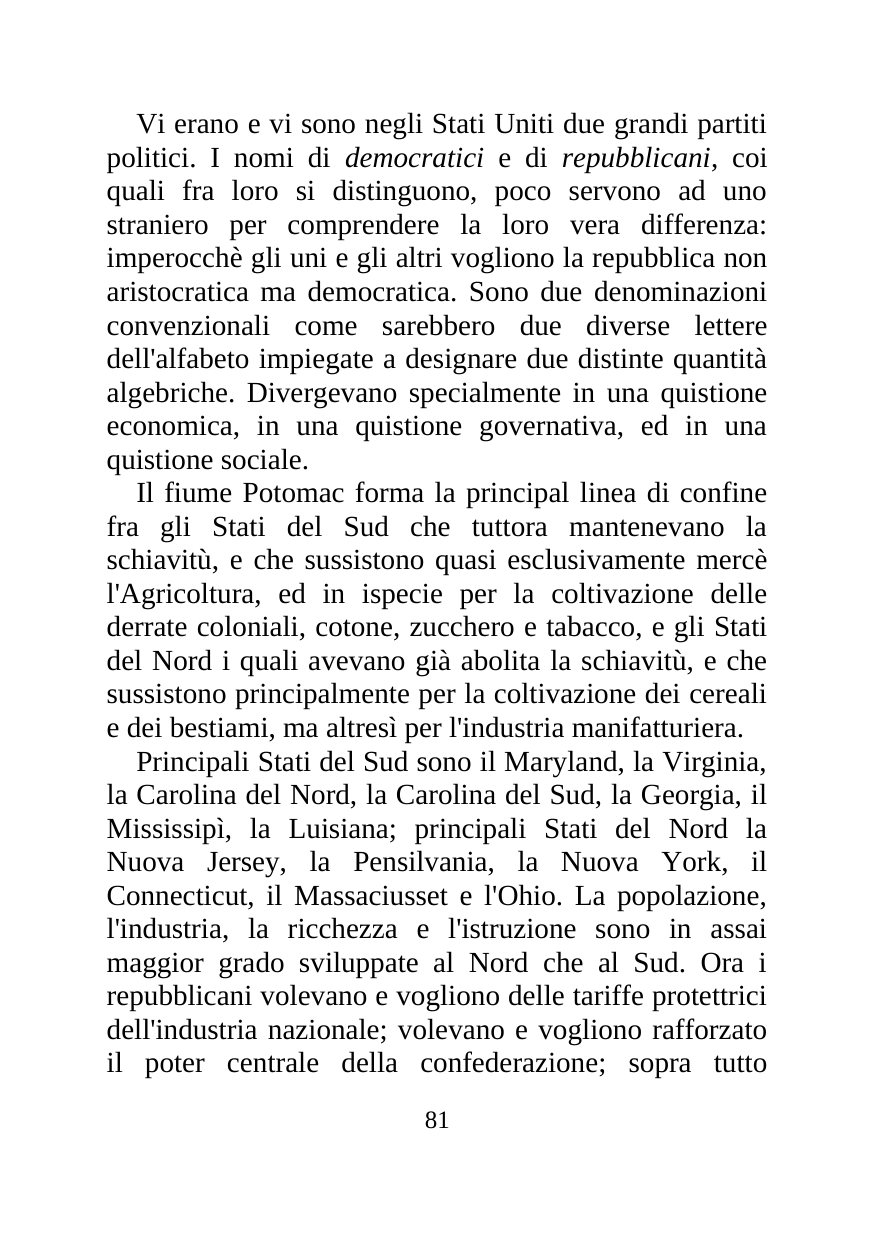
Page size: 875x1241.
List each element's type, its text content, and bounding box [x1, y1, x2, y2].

text Vi erano e vi sono negli Stati Uniti due grandi partiti politici. I nomi di democratici e di repubblicani, coi quali fra loro si distinguono, poco servono ad uno straniero per comprendere la loro vera differenza: imperocchè gli uni e gli altri vogliono la repubblica non aristocratica ma democratica. Sono due denominazioni convenzionali come sarebbero due diverse lettere dell'alfabeto impiegate a designare due distinte quantità algebriche. Divergevano specialmente in una quistione economica, in una quistione governativa, ed in una quistione sociale. [106, 106, 768, 475]
text Il fiume Potomac forma la principal linea di confine fra gli Stati del Sud che tuttora mantenevano la schiavitù, e che sussistono quasi esclusivamente mercè l'Agricoltura, ed in ispecie per la coltivazione delle derrate coloniali, cotone, zucchero e tabacco, e gli Stati del Nord i quali avevano già abolita la schiavitù, e che sussistono principalmente per la coltivazione dei cereali e dei bestiami, ma altresì per l'industria manifatturiera. [106, 475, 768, 744]
text Principali Stati del Sud sono il Maryland, la Virginia, la Carolina del Nord, la Carolina del Sud, la Georgia, il Mississipì, la Luisiana; principali Stati del Nord la Nuova Jersey, la Pensilvania, la Nuova York, il Connecticut, il Massaciusset e l'Ohio. La popolazione, l'industria, la ricchezza e l'istruzione sono in assai maggior grado sviluppate al Nord che al Sud. Ora i repubblicani volevano e vogliono delle tariffe protettrici dell'industria nazionale; volevano e vogliono rafforzato il poter centrale della confederazione; sopra tutto [106, 744, 768, 1079]
